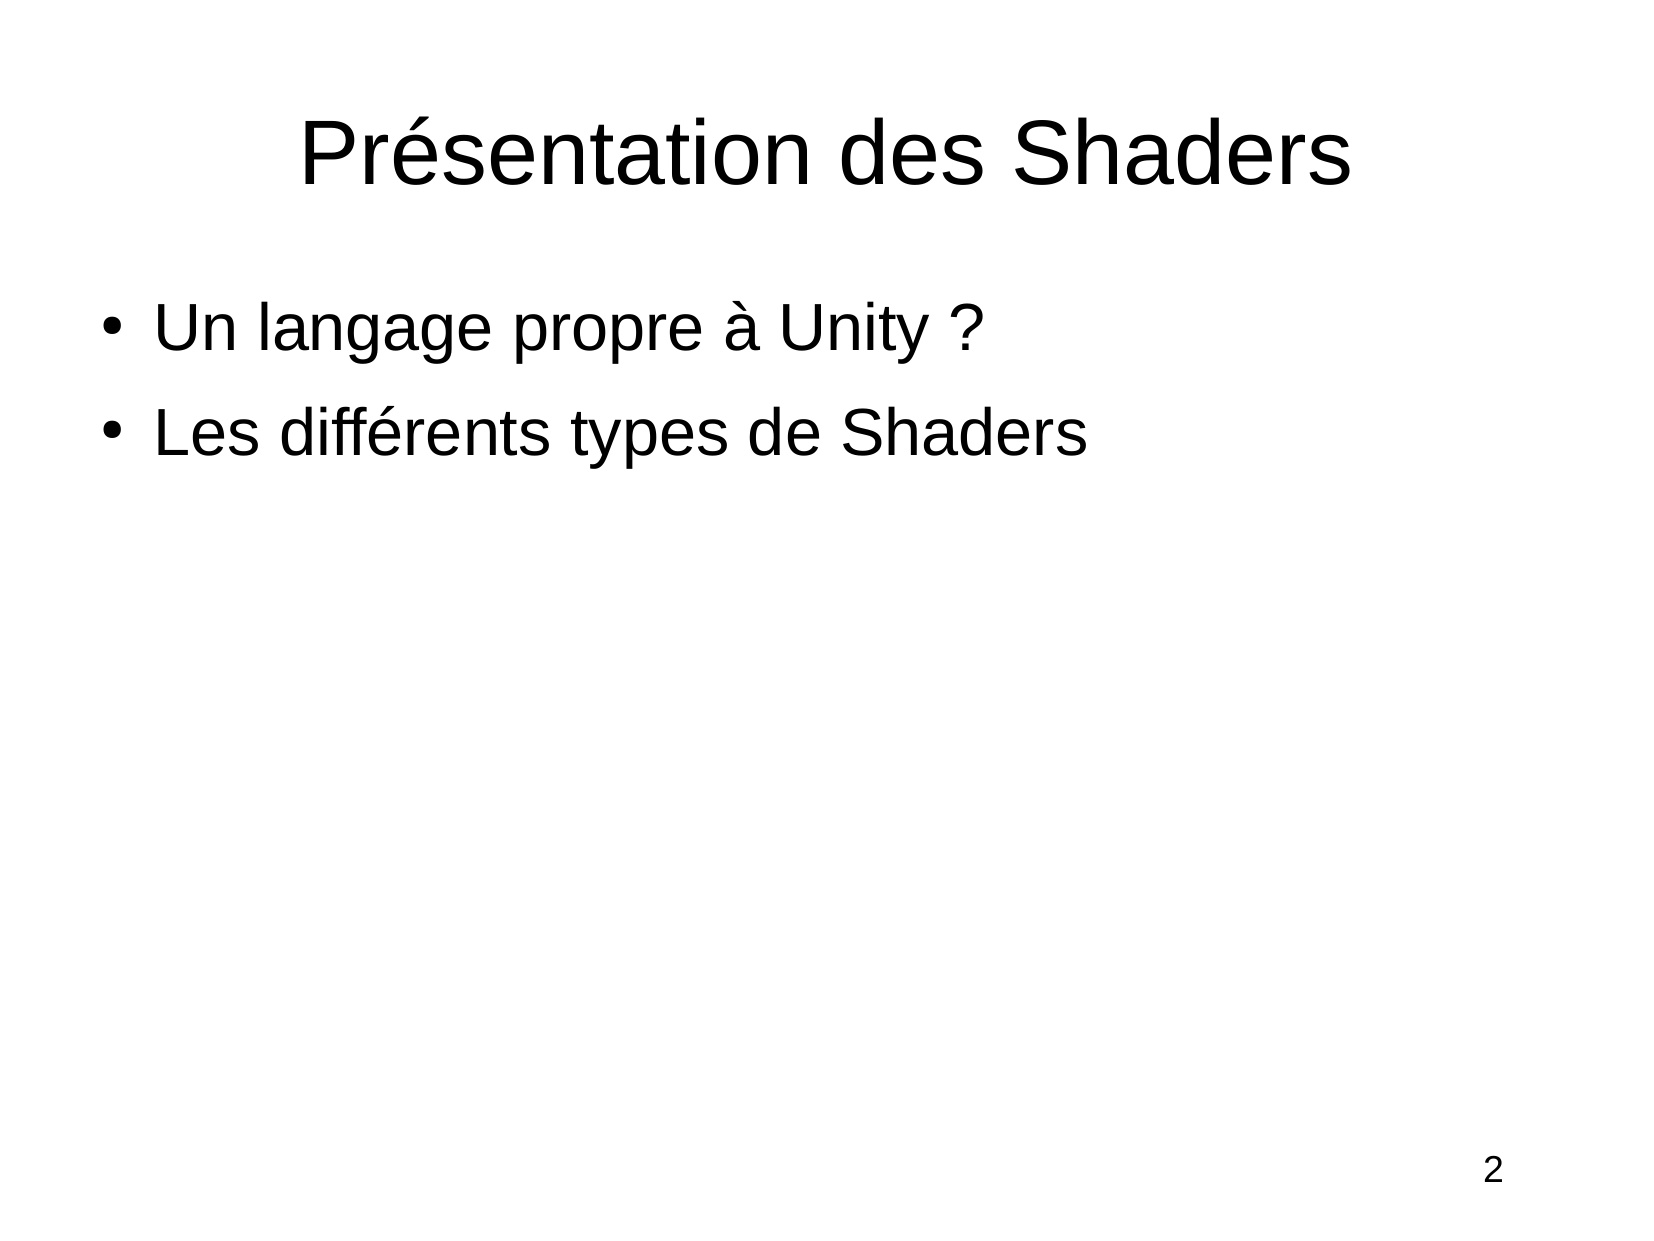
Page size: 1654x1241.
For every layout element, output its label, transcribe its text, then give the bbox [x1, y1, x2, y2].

text_box [1468, 1140, 1654, 1211]
title Présentation des Shaders [82, 49, 1571, 257]
list Un langage propre à Unity ? Les différents types de Shaders [82, 290, 1571, 1010]
